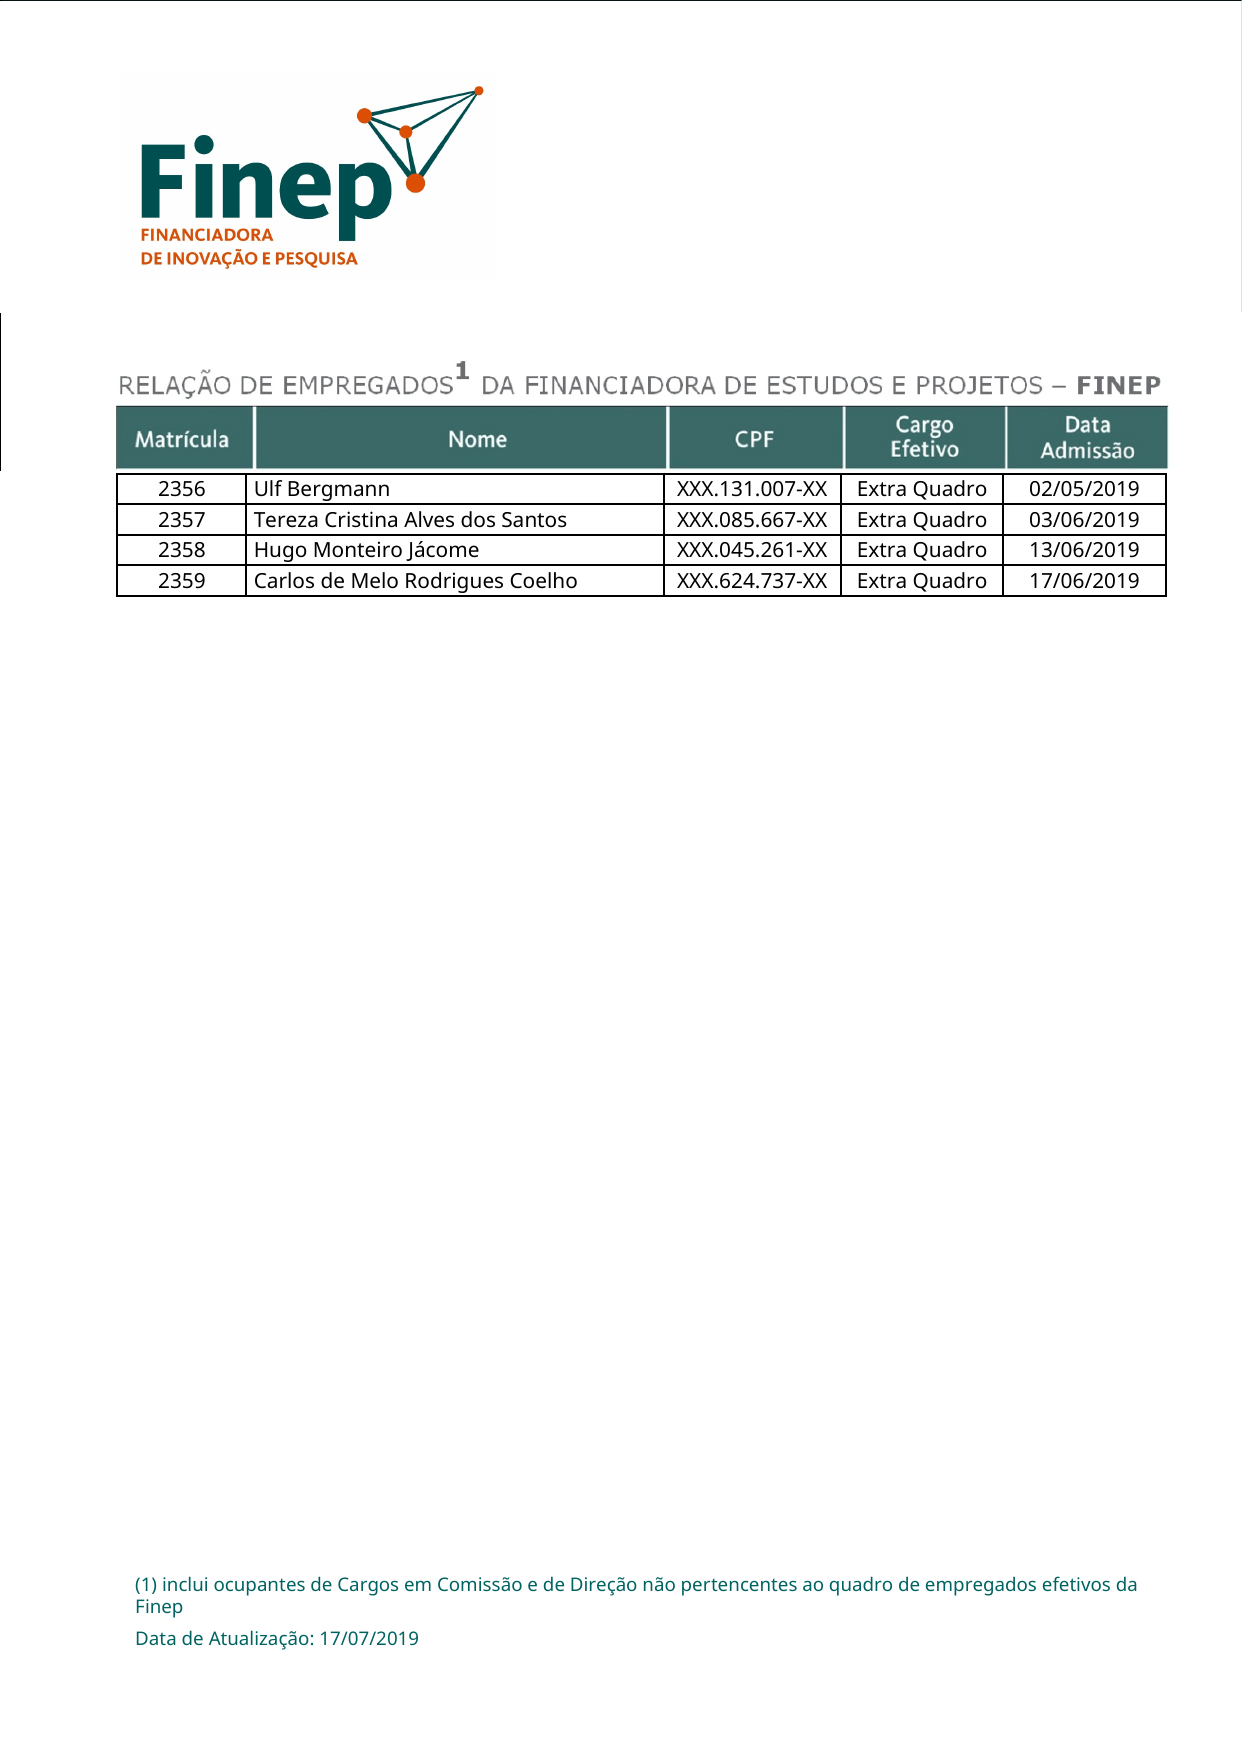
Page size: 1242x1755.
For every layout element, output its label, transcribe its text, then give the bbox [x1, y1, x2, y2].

table_cell 03/06/2019 [1004, 505, 1165, 533]
table_cell 2356 [118, 475, 245, 503]
table_cell XXX.045.261-XX [665, 536, 840, 564]
table_cell 02/05/2019 [1004, 475, 1165, 503]
table_cell Carlos de Melo Rodrigues Coelho [247, 566, 663, 594]
table_cell Tereza Cristina Alves dos Santos [247, 505, 663, 533]
table_cell Extra Quadro [842, 566, 1002, 594]
table_cell 2359 [118, 566, 245, 594]
table_cell XXX.085.667-XX [665, 505, 840, 533]
table_cell XXX.624.737-XX [665, 566, 840, 594]
table_cell Ulf Bergmann [247, 475, 663, 503]
table_cell Extra Quadro [842, 505, 1002, 533]
table_cell 13/06/2019 [1004, 536, 1165, 564]
table_cell Hugo Monteiro Jácome [247, 536, 663, 564]
table_cell XXX.131.007-XX [665, 475, 840, 503]
table_cell Extra Quadro [842, 475, 1002, 503]
table_cell 2357 [118, 505, 245, 533]
table_cell 17/06/2019 [1004, 566, 1165, 594]
table_cell 2358 [118, 536, 245, 564]
table_cell Extra Quadro [842, 536, 1002, 564]
